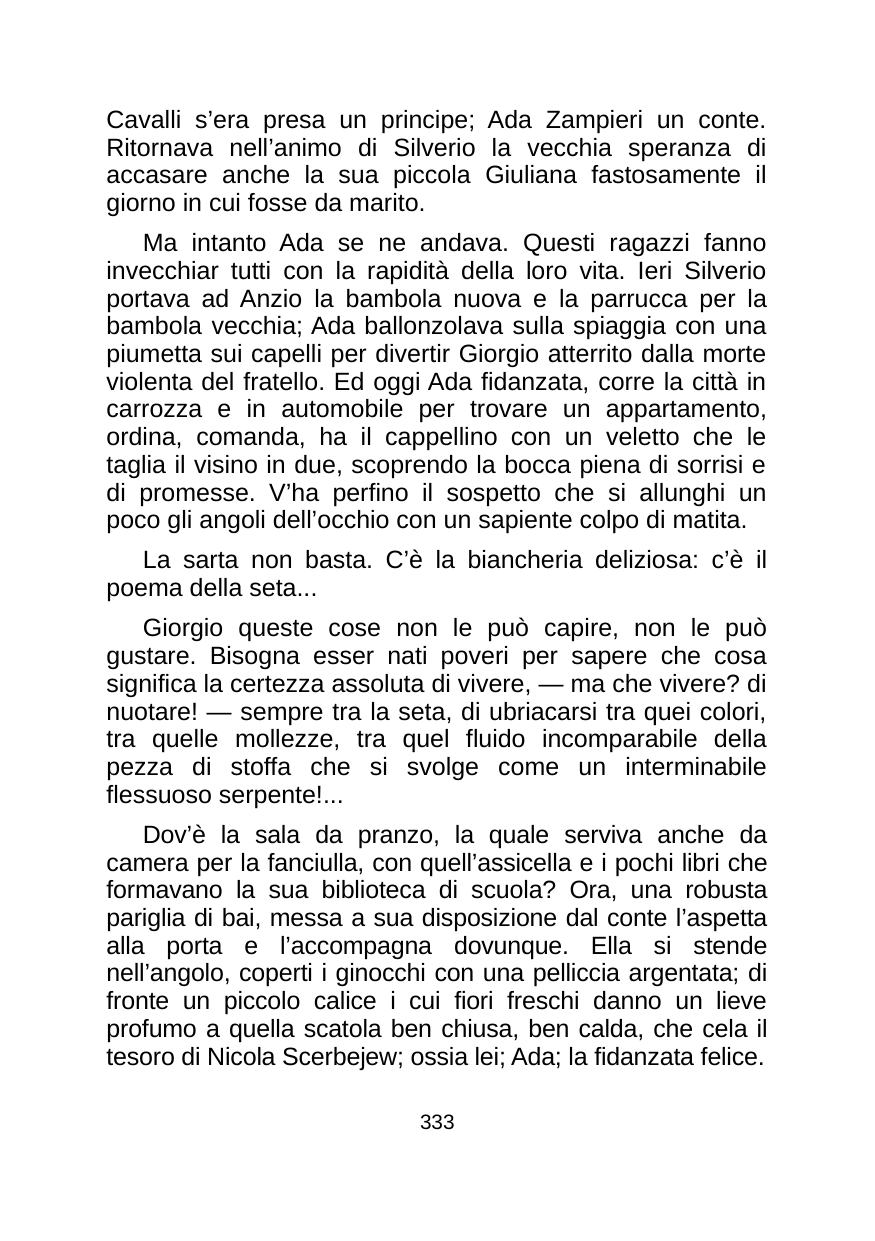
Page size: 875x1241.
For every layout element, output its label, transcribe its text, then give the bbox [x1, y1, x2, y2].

text La sarta non basta. C’è la biancheria deliziosa: c’è il poema della seta... [106, 547, 768, 602]
text Cavalli s’era presa un principe; Ada Zampieri un conte. Ritornava nell’animo di Silverio la vecchia speranza di accasare anche la sua piccola Giuliana fastosamente il giorno in cui fosse da marito. [106, 106, 768, 217]
text Ma intanto Ada se ne andava. Questi ragazzi fanno invecchiar tutti con la rapidità della loro vita. Ieri Silverio portava ad Anzio la bambola nuova e la parrucca per la bambola vecchia; Ada ballonzolava sulla spiaggia con una piumetta sui capelli per divertir Giorgio atterrito dalla morte violenta del fratello. Ed oggi Ada fidanzata, corre la città in carrozza e in automobile per trovare un appartamento, ordina, comanda, ha il cappellino con un veletto che le taglia il visino in due, scoprendo la bocca piena di sorrisi e di promesse. V’ha perfino il sospetto che si allunghi un poco gli angoli dell’occhio con un sapiente colpo di matita. [106, 229, 768, 534]
text Dov’è la sala da pranzo, la quale serviva anche da camera per la fanciulla, con quell’assicella e i pochi libri che formavano la sua biblioteca di scuola? Ora, una robusta pariglia di bai, messa a sua disposizione dal conte l’aspetta alla porta e l’accompagna dovunque. Ella si stende nell’angolo, coperti i ginocchi con una pelliccia argentata; di fronte un piccolo calice i cui fiori freschi danno un lieve profumo a quella scatola ben chiusa, ben calda, che cela il tesoro di Nicola Scerbejew; ossia lei; Ada; la fidanzata felice. [106, 821, 768, 1071]
text Giorgio queste cose non le può capire, non le può gustare. Bisogna esser nati poveri per sapere che cosa significa la certezza assoluta di vivere, — ma che vivere? di nuotare! — sempre tra la seta, di ubriacarsi tra quei colori, tra quelle mollezze, tra quel fluido incomparabile della pezza di stoffa che si svolge come un interminabile flessuoso serpente!... [106, 615, 768, 809]
